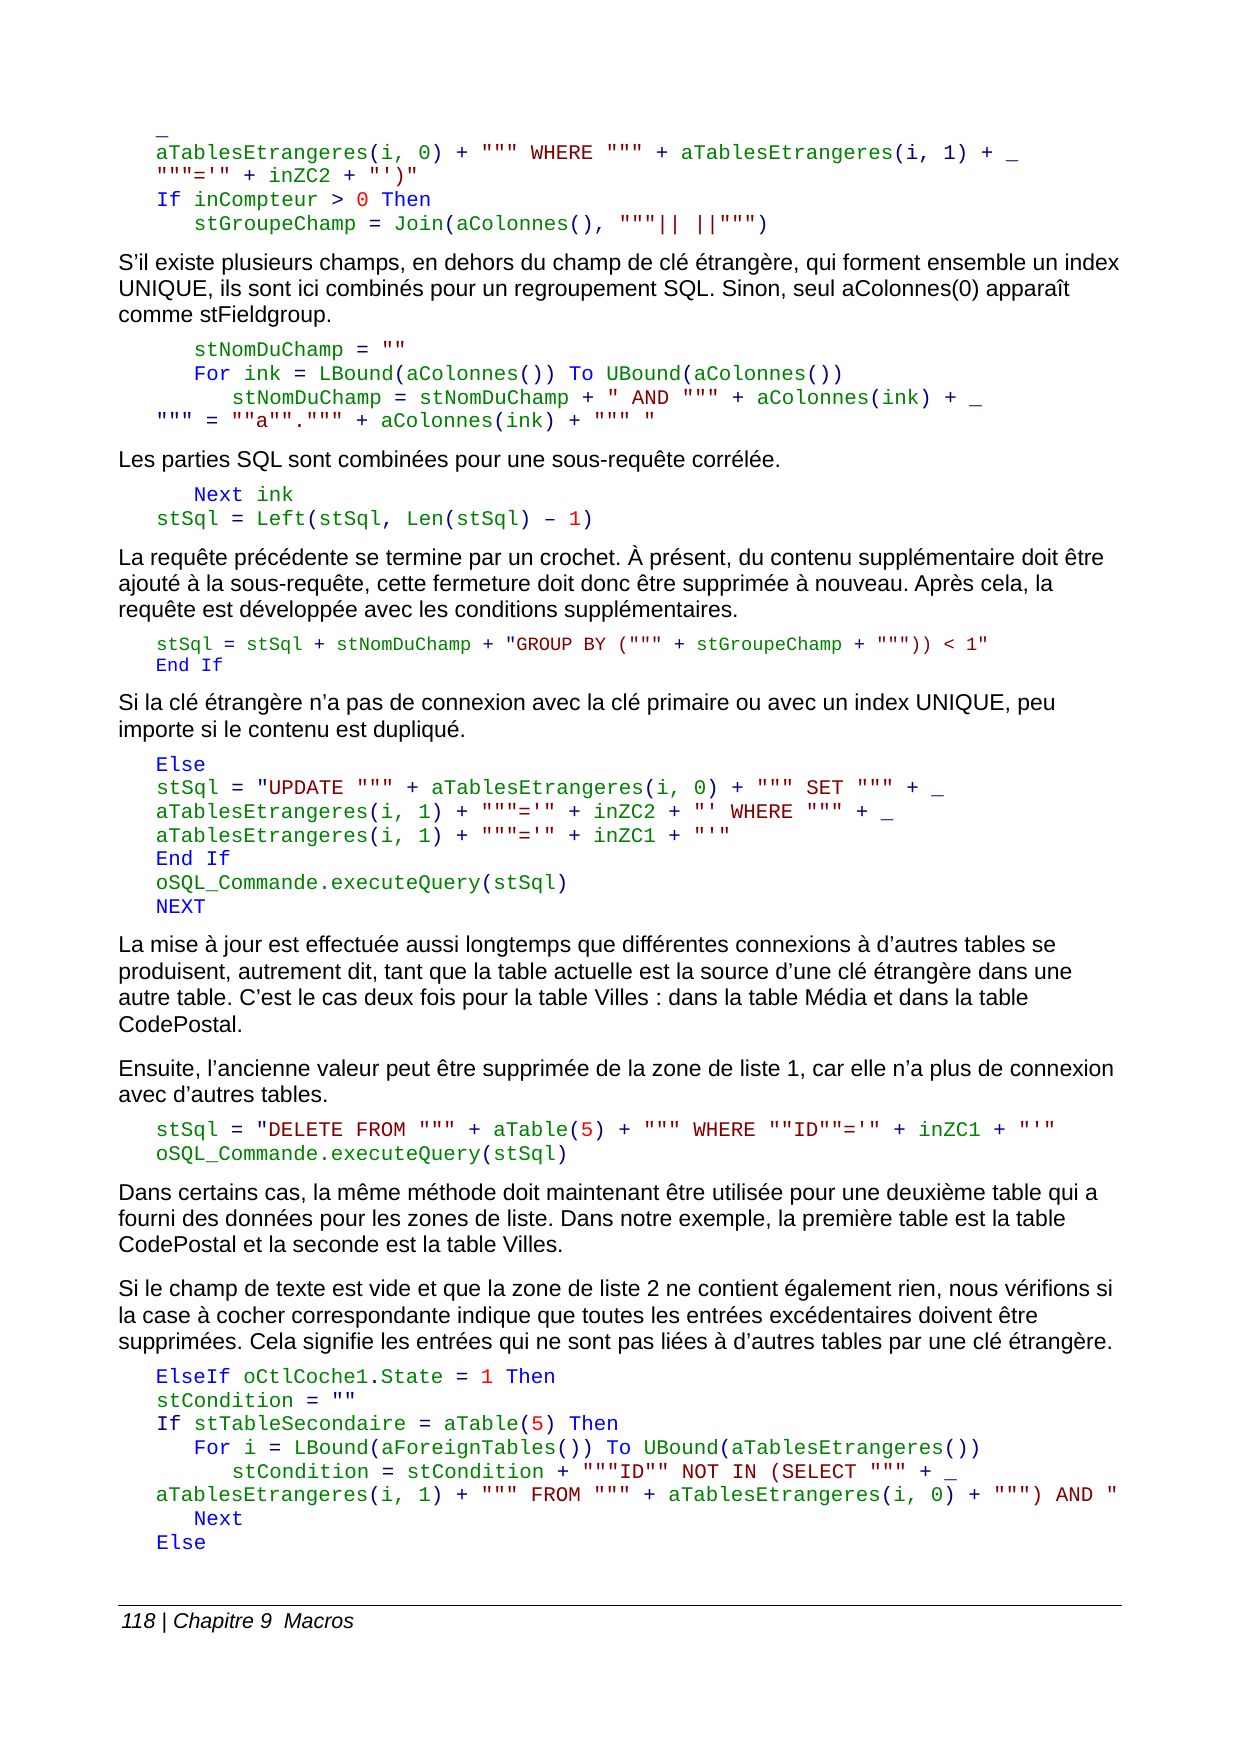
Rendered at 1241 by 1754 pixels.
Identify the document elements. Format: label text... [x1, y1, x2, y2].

text stCondition = "" [156, 1390, 1122, 1413]
text If inCompteur > 0 Then [156, 189, 1122, 213]
text Si le champ de texte est vide et que la zone de liste 2 ne contient également rien, nous vérifions si la case à cocher correspondante indique que toutes les entrées excédentaires doivent être supprimées. Cela signifie les entrées qui ne sont pas liées à d’autres tables par une clé étrangère. [118, 1275, 1122, 1354]
text S’il existe plusieurs champs, en dehors du champ de clé étrangère, qui forment ensemble un index UNIQUE, ils sont ici combinés pour un regroupement SQL. Sinon, seul aColonnes(0) apparaît comme stFieldgroup. [118, 248, 1122, 328]
text For ink = LBound(aColonnes()) To UBound(aColonnes()) [156, 363, 1122, 387]
text End If [156, 848, 1122, 872]
text Next [156, 1508, 1122, 1532]
text For i = LBound(aForeignTables()) To UBound(aTablesEtrangeres()) [156, 1437, 1122, 1461]
text Ensuite, l’ancienne valeur peut être supprimée de la zone de liste 1, car elle n’a plus de connexion avec d’autres tables. [118, 1054, 1122, 1107]
text stGroupeChamp = Join(aColonnes(), """|| ||""") [156, 213, 1122, 236]
text oSQL_Commande.executeQuery(stSql) [156, 1143, 1122, 1166]
text Si la clé étrangère n’a pas de connexion avec la clé primaire ou avec un index UNIQUE, peu importe si le contenu est dupliqué. [118, 689, 1122, 742]
text stNomDuChamp = "" [156, 339, 1122, 363]
text Else [156, 1532, 1122, 1555]
text If stTableSecondaire = aTable(5) Then [156, 1413, 1122, 1437]
text Dans certains cas, la même méthode doit maintenant être utilisée pour une deuxième table qui a fourni des données pour les zones de liste. Dans notre exemple, la première table est la table CodePostal et la seconde est la table Villes. [118, 1178, 1122, 1258]
text ElseIf oCtlCoche1.State = 1 Then [156, 1366, 1122, 1390]
text La mise à jour est effectuée aussi longtemps que différentes connexions à d’autres tables se produisent, autrement dit, tant que la table actuelle est la source d’une clé étrangère dans une autre table. C’est le cas deux fois pour la table Villes : dans la table Média et dans la table CodePostal. [118, 931, 1122, 1037]
text oSQL_Commande.executeQuery(stSql) [156, 872, 1122, 896]
text stSql = "UPDATE """ + aTablesEtrangeres(i, 0) + """ SET """ + _ aTablesEtrangeres(i, 1) + """='" + inZC2 + "' WHERE """ + _ aTablesEtrangeres(i, 1) + """='" + inZC1 + "'" [156, 777, 1122, 848]
text Next ink [156, 484, 1122, 508]
text Les parties SQL sont combinées pour une sous-requête corrélée. [118, 446, 1122, 472]
text stSql = "DELETE FROM """ + aTable(5) + """ WHERE ""ID""='" + inZC1 + "'" [156, 1119, 1122, 1143]
text Else [156, 754, 1122, 777]
text stSql = stSql + stNomDuChamp + "GROUP BY (""" + stGroupeChamp + """)) < 1" [156, 634, 1122, 656]
text stNomDuChamp = stNomDuChamp + " AND """ + aColonnes(ink) + _ """ = ""a"".""" + aColonnes(ink) + """ " [156, 387, 1122, 434]
text stSql = Left(stSql, Len(stSql) – 1) [156, 508, 1122, 532]
text _ aTablesEtrangeres(i, 0) + """ WHERE """ + aTablesEtrangeres(i, 1) + _ """='" + inZC2 + "')" [156, 118, 1122, 189]
text End If [156, 656, 1122, 677]
text stCondition = stCondition + """ID"" NOT IN (SELECT """ + _ aTablesEtrangeres(i, 1) + """ FROM """ + aTablesEtrangeres(i, 0) + """) AND " [156, 1461, 1122, 1508]
text La requête précédente se termine par un crochet. À présent, du contenu supplémentaire doit être ajouté à la sous-requête, cette fermeture doit donc être supprimée à nouveau. Après cela, la requête est développée avec les conditions supplémentaires. [118, 544, 1122, 623]
text NEXT [156, 896, 1122, 919]
